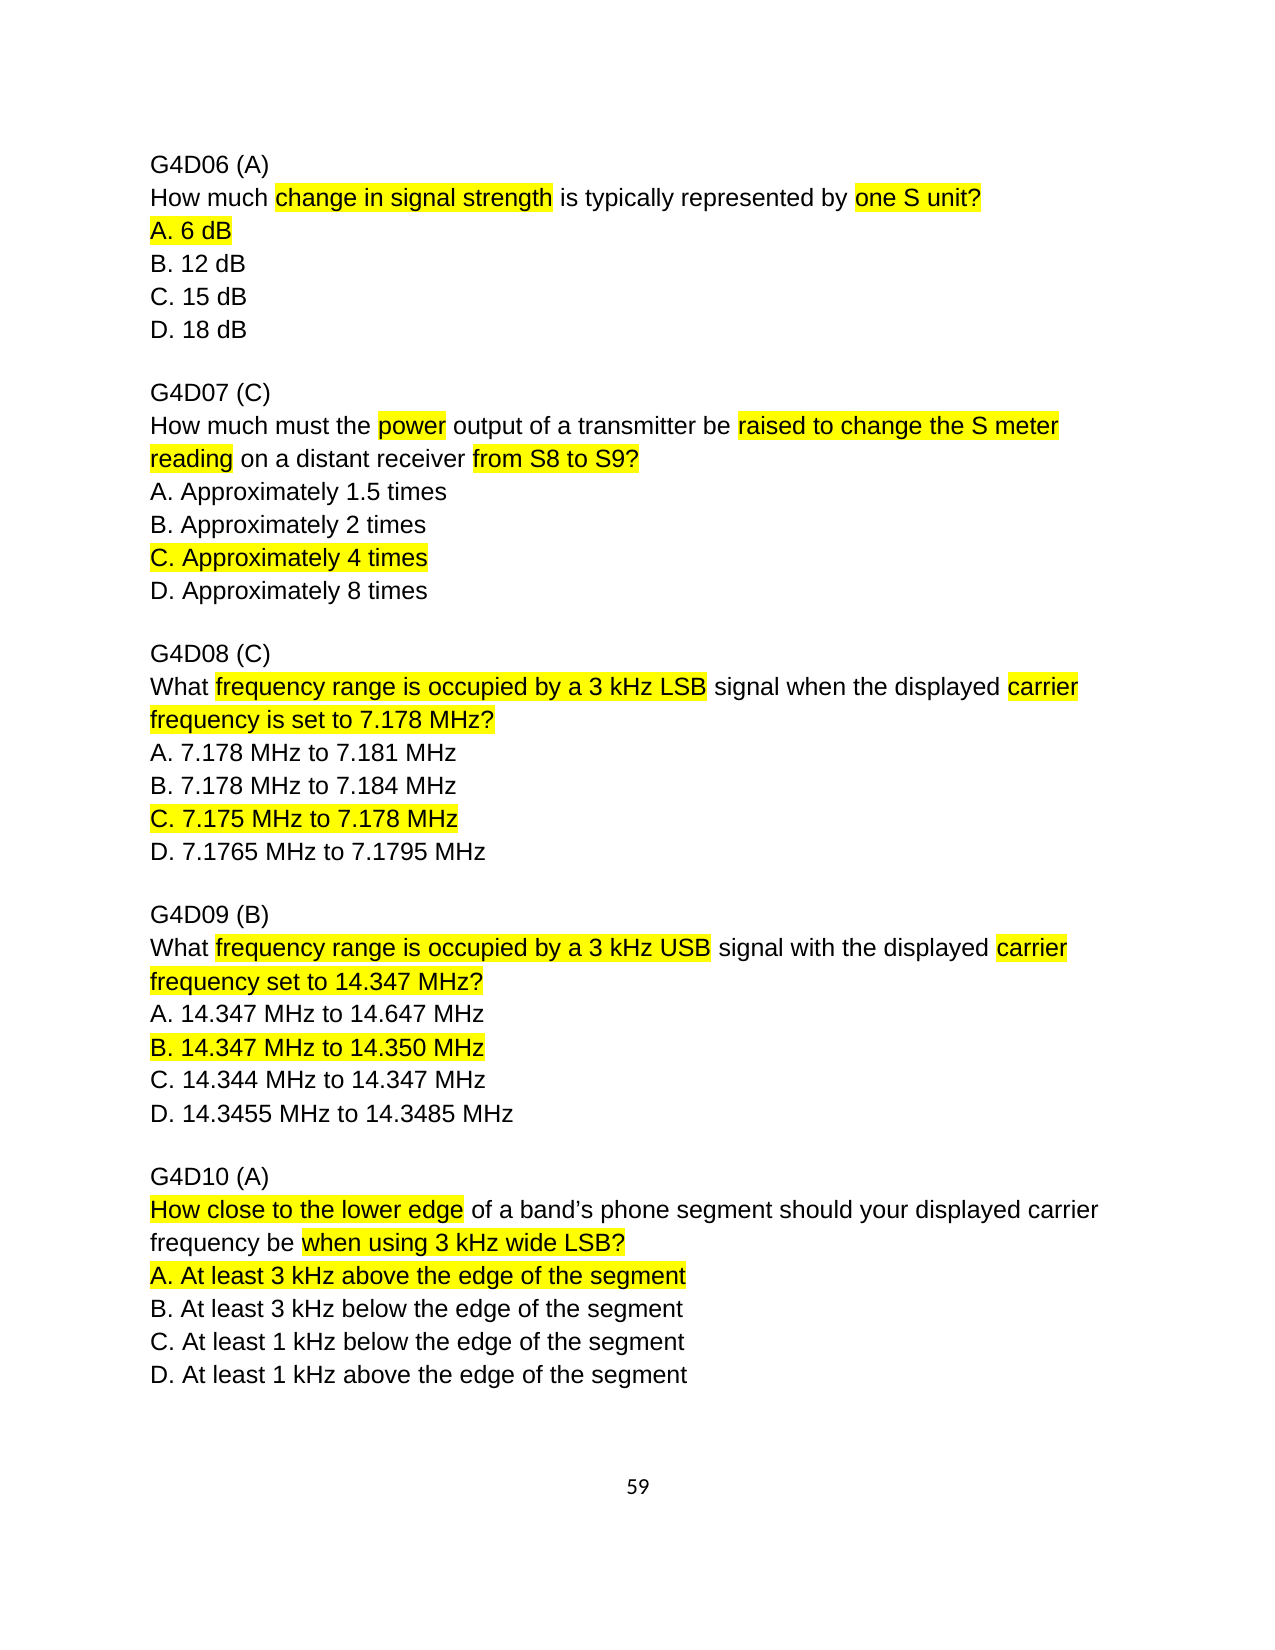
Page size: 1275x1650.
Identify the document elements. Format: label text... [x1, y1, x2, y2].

text G4D10 (A) How close to the lower edge of a band’s phone segment should your displayed carrier frequency be when using 3 kHz wide LSB? A. At least 3 kHz above the edge of the segment B. At least 3 kHz below the edge of the segment C. At least 1 kHz below the edge of the segment D. At least 1 kHz above the edge of the segment [150, 1162, 1125, 1388]
text G4D06 (A) How much change in signal strength is typically represented by one S unit? A. 6 dB B. 12 dB C. 15 dB D. 18 dB [150, 150, 1125, 344]
text G4D09 (B) What frequency range is occupied by a 3 kHz USB signal with the displayed carrier frequency set to 14.347 MHz? A. 14.347 MHz to 14.647 MHz B. 14.347 MHz to 14.350 MHz C. 14.344 MHz to 14.347 MHz D. 14.3455 MHz to 14.3485 MHz [150, 900, 1125, 1127]
text G4D08 (C) What frequency range is occupied by a 3 kHz LSB signal when the displayed carrier frequency is set to 7.178 MHz? A. 7.178 MHz to 7.181 MHz B. 7.178 MHz to 7.184 MHz C. 7.175 MHz to 7.178 MHz D. 7.1765 MHz to 7.1795 MHz [150, 639, 1125, 866]
text G4D07 (C) How much must the power output of a transmitter be raised to change the S meter reading on a distant receiver from S8 to S9? A. Approximately 1.5 times B. Approximately 2 times C. Approximately 4 times D. Approximately 8 times [150, 378, 1125, 605]
